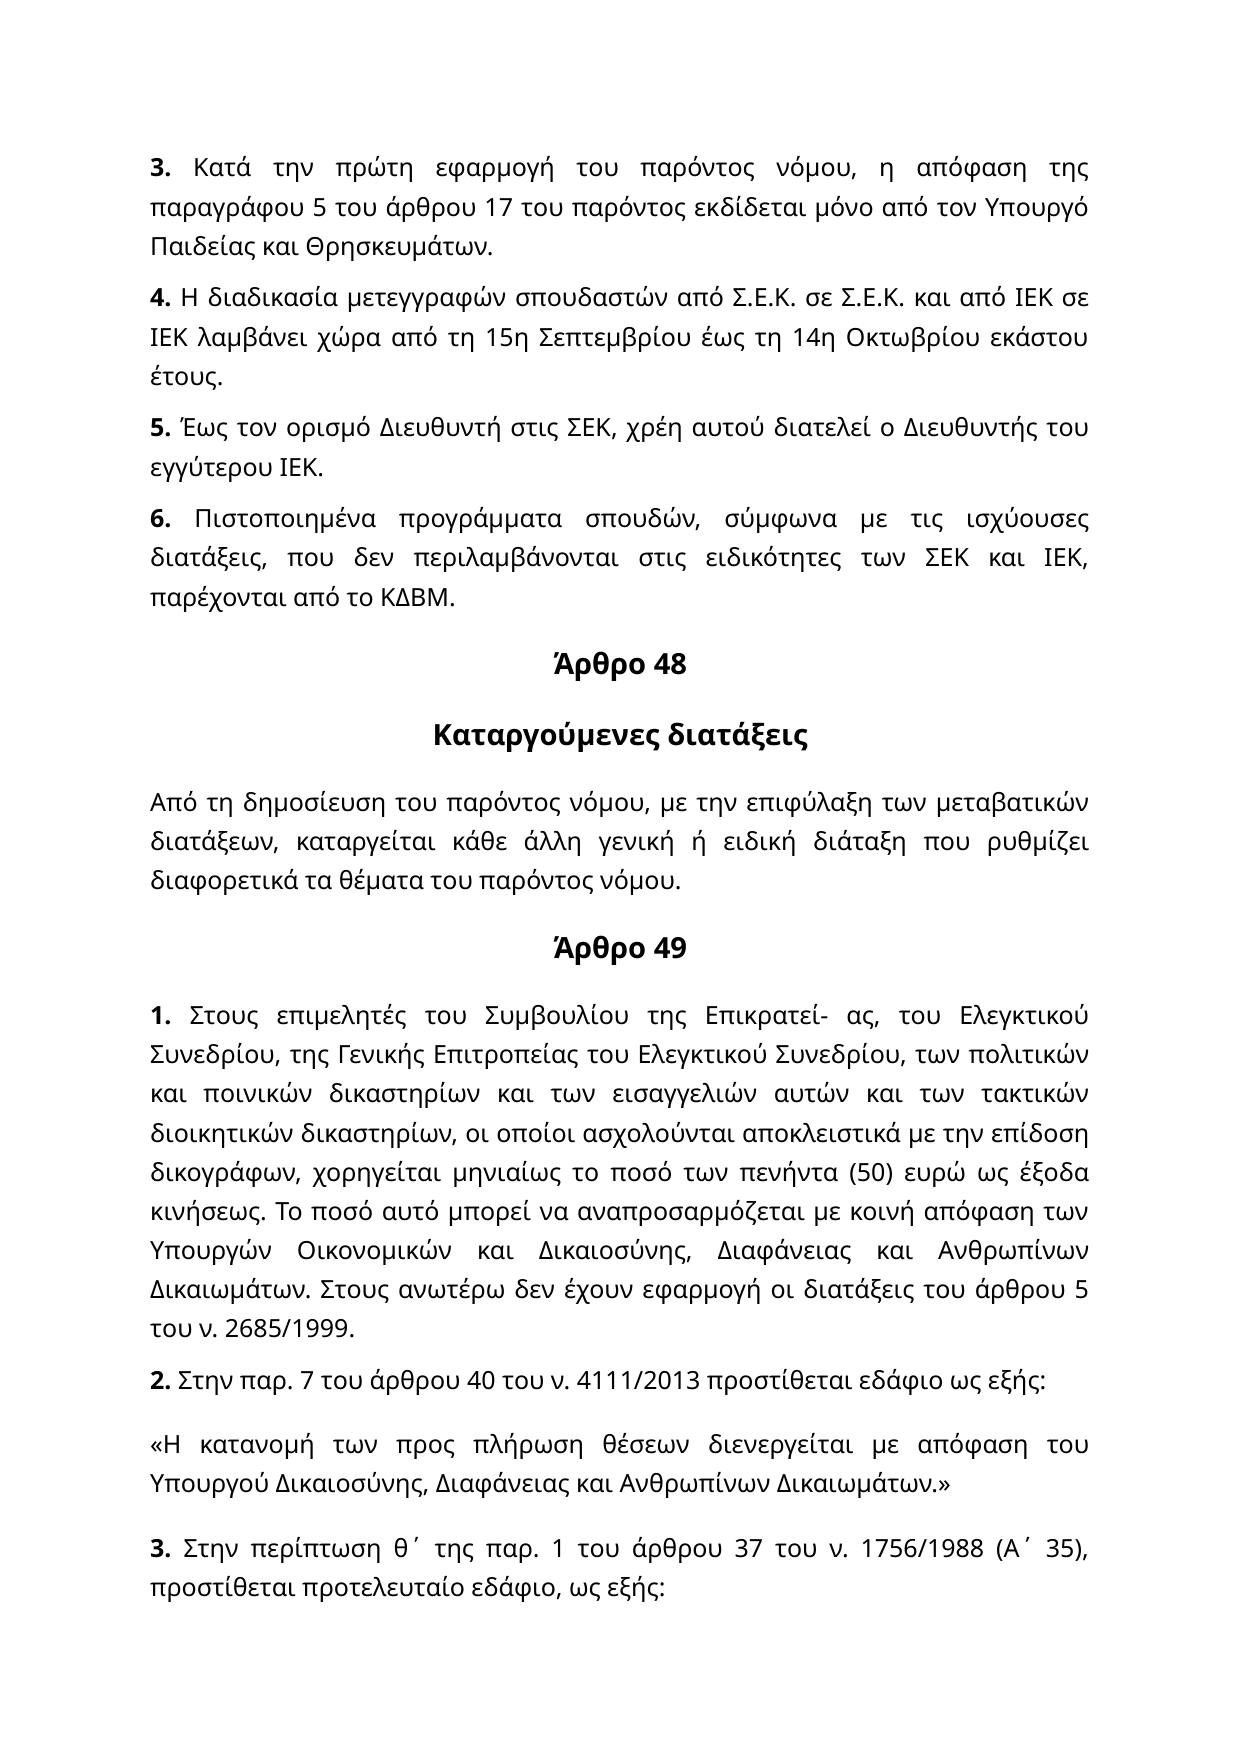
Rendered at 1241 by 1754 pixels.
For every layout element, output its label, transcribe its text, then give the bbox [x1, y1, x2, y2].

subtitle Άρθρο 48 [150, 643, 1090, 683]
text 4. Η διαδικασία μετεγγραφών σπουδαστών από Σ.Ε.Κ. σε Σ.Ε.Κ. και από ΙΕΚ σε ΙΕΚ λαμβάνει χώρα από τη 15η Σεπτεμβρίου έως τη 14η Οκτωβρίου εκάστου έτους. [150, 280, 1090, 392]
text 2. Στην παρ. 7 του άρθρου 40 του ν. 4111/2013 προστίθεται εδάφιο ως εξής: [150, 1363, 1090, 1397]
text «Η κατανομή των προς πλήρωση θέσεων διενεργείται με απόφαση του Υπουργού Δικαιοσύνης, Διαφάνειας και Ανθρωπίνων Δικαιωμάτων.» [150, 1427, 1090, 1500]
subtitle Άρθρο 49 [150, 927, 1090, 967]
text 1. Στους επιμελητές του Συμβουλίου της Επικρατεί- ας, του Ελεγκτικού Συνεδρίου, της Γενικής Επιτροπείας του Ελεγκτικού Συνεδρίου, των πολιτικών και ποινικών δικαστηρίων και των εισαγγελιών αυτών και των τακτικών διοικητικών δικαστηρίων, οι οποίοι ασχολούνται αποκλειστικά με την επίδοση δικογράφων, χορηγείται μηνιαίως το ποσό των πενήντα (50) ευρώ ως έξοδα κινήσεως. Το ποσό αυτό μπορεί να αναπροσαρμόζεται με κοινή απόφαση των Υπουργών Οικονομικών και Δικαιοσύνης, Διαφάνειας και Ανθρωπίνων Δικαιωμάτων. Στους ανωτέρω δεν έχουν εφαρμογή οι διατάξεις του άρθρου 5 του ν. 2685/1999. [150, 998, 1090, 1345]
text Από τη δημοσίευση του παρόντος νόμου, με την επιφύλαξη των μεταβατικών διατάξεων, καταργείται κάθε άλλη γενική ή ειδική διάταξη που ρυθμίζει διαφορετικά τα θέματα του παρόντος νόμου. [150, 784, 1090, 897]
text 6. Πιστοποιημένα προγράμματα σπουδών, σύμφωνα με τις ισχύουσες διατάξεις, που δεν περιλαμβάνονται στις ειδικότητες των ΣΕΚ και ΙΕΚ, παρέχονται από το ΚΔΒΜ. [150, 501, 1090, 613]
subtitle Καταργούμενες διατάξεις [150, 714, 1090, 754]
text 3. Στην περίπτωση θ΄ της παρ. 1 του άρθρου 37 του ν. 1756/1988 (Α΄ 35), προστίθεται προτελευταίο εδάφιο, ως εξής: [150, 1530, 1090, 1603]
text 5. Έως τον ορισμό Διευθυντή στις ΣΕΚ, χρέη αυτού διατελεί ο Διευθυντής του εγγύτερου ΙΕΚ. [150, 410, 1090, 483]
text 3. Κατά την πρώτη εφαρμογή του παρόντος νόμου, η απόφαση της παραγράφου 5 του άρθρου 17 του παρόντος εκδίδεται μόνο από τον Υπουργό Παιδείας και Θρησκευμάτων. [150, 150, 1090, 262]
